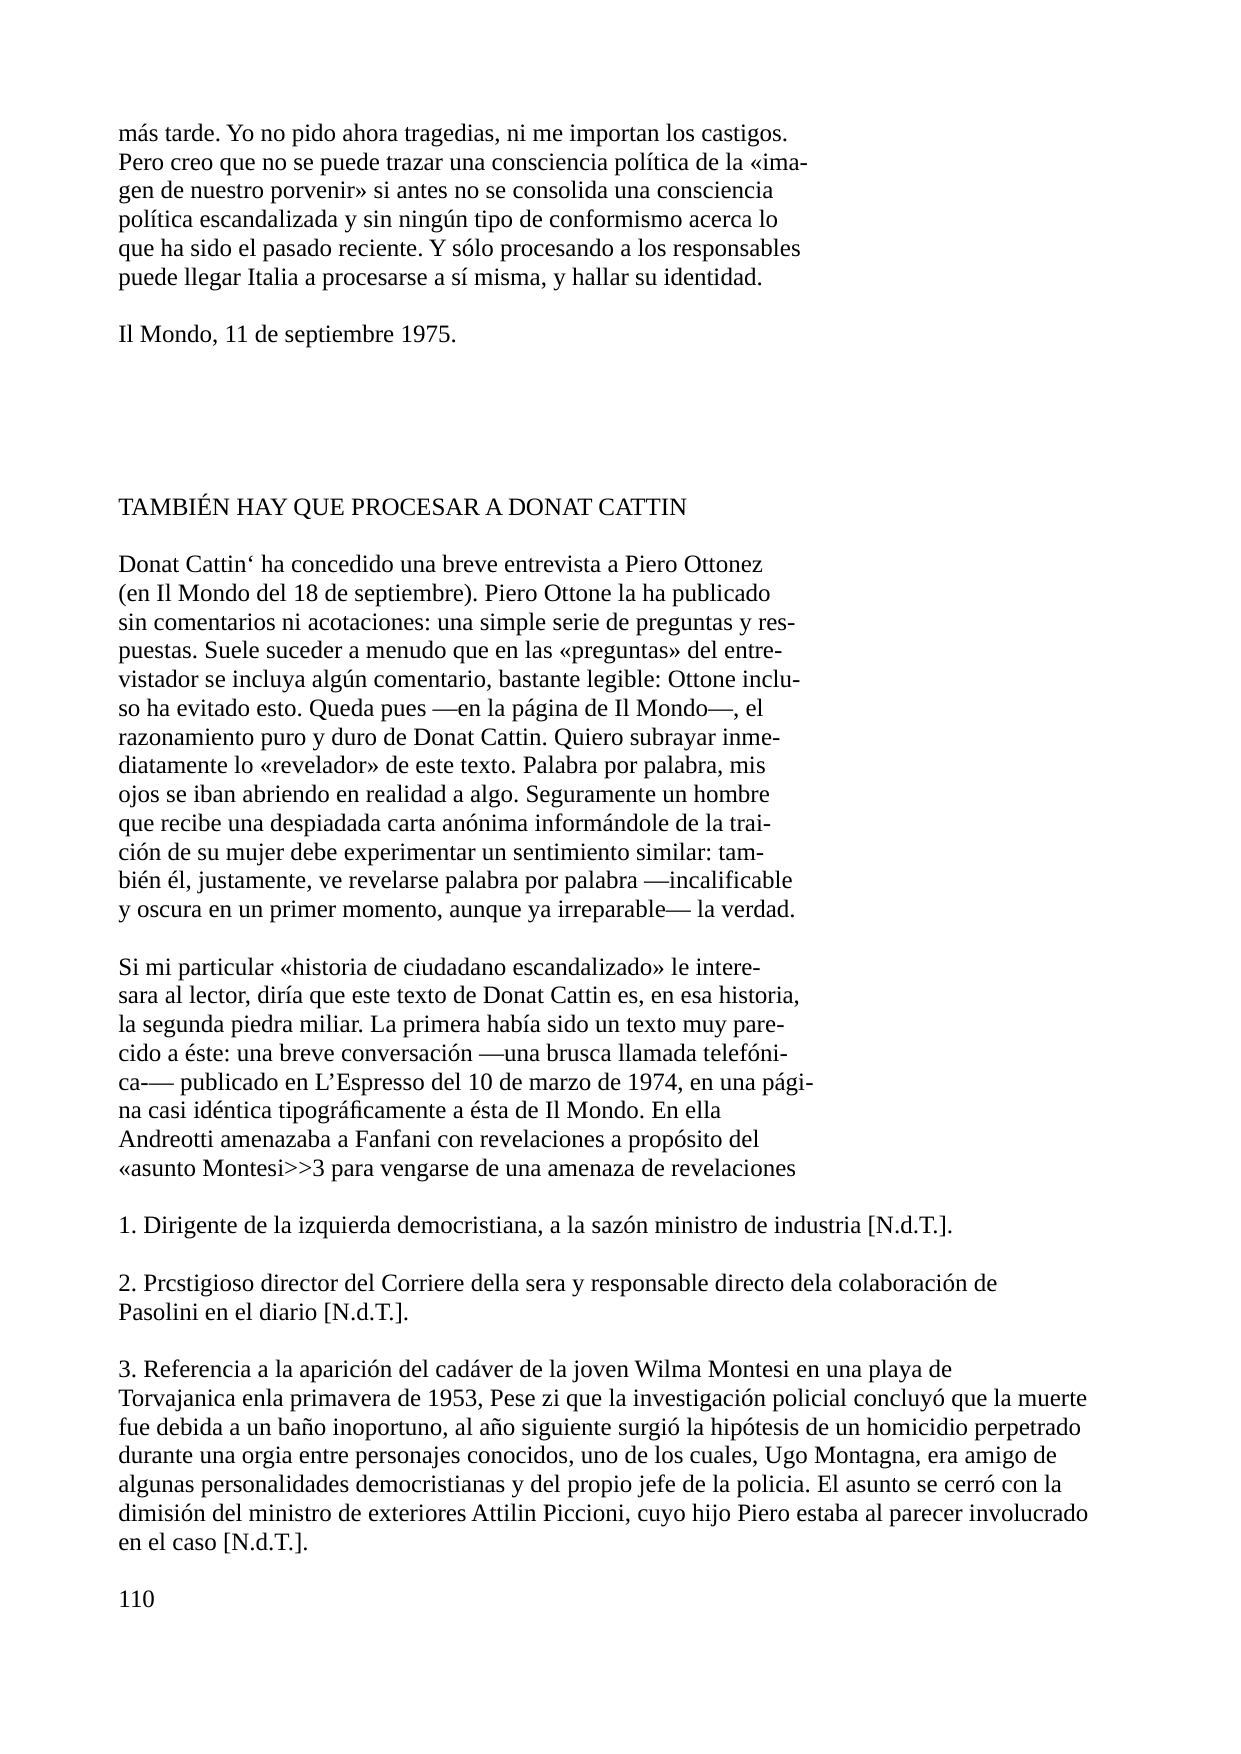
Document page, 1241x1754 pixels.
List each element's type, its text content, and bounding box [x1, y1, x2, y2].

text so ha evitado esto. Queda pues —en la página de Il Mondo—, el [118, 693, 1122, 722]
text la segunda piedra miliar. La primera había sido un texto muy pare- [118, 1009, 1122, 1038]
text ción de su mujer debe experimentar un sentimiento similar: tam- [118, 837, 1122, 866]
text fue debida a un baño inoportuno, al año siguiente surgió la hipótesis de un homicidio perpetrado [118, 1412, 1122, 1441]
text que ha sido el pasado reciente. Y sólo procesando a los responsables [118, 233, 1122, 262]
text Pero creo que no se puede trazar una consciencia política de la «ima- [118, 147, 1122, 176]
text en el caso [N.d.T.]. [118, 1527, 1122, 1556]
text puestas. Suele suceder a menudo que en las «preguntas» del entre- [118, 636, 1122, 664]
text Andreotti amenazaba a Fanfani con revelaciones a propósito del [118, 1124, 1122, 1153]
text sin comentarios ni acotaciones: una simple serie de preguntas y res- [118, 607, 1122, 636]
text gen de nuestro porvenir» si antes no se consolida una consciencia [118, 176, 1122, 204]
text y oscura en un primer momento, aunque ya irreparable— la verdad. [118, 894, 1122, 923]
text puede llegar Italia a procesarse a sí misma, y hallar su identidad. [118, 262, 1122, 291]
text sara al lector, diría que este texto de Donat Cattin es, en esa historia, [118, 981, 1122, 1009]
text algunas personalidades democristianas y del propio jefe de la policia. El asunto se cerró con la [118, 1469, 1122, 1498]
text dimisión del ministro de exteriores Attilin Piccioni, cuyo hijo Piero estaba al parecer involucrado [118, 1498, 1122, 1527]
text ojos se iban abriendo en realidad a algo. Seguramente un hombre [118, 779, 1122, 808]
text razonamiento puro y duro de Donat Cattin. Quiero subrayar inme- [118, 722, 1122, 751]
text Si mi particular «historia de ciudadano escandalizado» le intere- [118, 952, 1122, 981]
text Torvajanica enla primavera de 1953, Pese zi que la investigación policial concluyó que la muerte [118, 1383, 1122, 1412]
text cido a éste: una breve conversación —una brusca llamada telefóni- [118, 1038, 1122, 1067]
text más tarde. Yo no pido ahora tragedias, ni me importan los castigos. [118, 118, 1122, 147]
text 110 [118, 1584, 1122, 1613]
text 1. Dirigente de la izquierda democristiana, a la sazón ministro de industria [N.d.T.]. [118, 1211, 1122, 1239]
text (en Il Mondo del 18 de septiembre). Piero Ottone la ha publicado [118, 578, 1122, 607]
text que recibe una despiadada carta anónima informándole de la trai- [118, 808, 1122, 837]
text 2. Prcstigioso director del Corriere della sera y responsable directo dela colaboración de [118, 1268, 1122, 1297]
text na casi idéntica tipográﬁcamente a ésta de Il Mondo. En ella [118, 1096, 1122, 1124]
text Pasolini en el diario [N.d.T.]. [118, 1297, 1122, 1326]
text 3. Referencia a la aparición del cadáver de la joven Wilma Montesi en una playa de [118, 1354, 1122, 1383]
text diatamente lo «revelador» de este texto. Palabra por palabra, mis [118, 751, 1122, 779]
text vistador se incluya algún comentario, bastante legible: Ottone inclu- [118, 664, 1122, 693]
text ca-— publicado en L’Espresso del 10 de marzo de 1974, en una pági- [118, 1067, 1122, 1096]
text bién él, justamente, ve revelarse palabra por palabra —incalificable [118, 866, 1122, 894]
text «asunto Montesi>>3 para vengarse de una amenaza de revelaciones [118, 1153, 1122, 1182]
text política escandalizada y sin ningún tipo de conformismo acerca lo [118, 204, 1122, 233]
text Il Mondo, 11 de septiembre 1975. [118, 319, 1122, 348]
text durante una orgia entre personajes conocidos, uno de los cuales, Ugo Montagna, era amigo de [118, 1441, 1122, 1469]
text TAMBIÉN HAY QUE PROCESAR A DONAT CATTIN [118, 492, 1122, 521]
text Donat Cattin‘ ha concedido una breve entrevista a Piero Ottonez [118, 549, 1122, 578]
